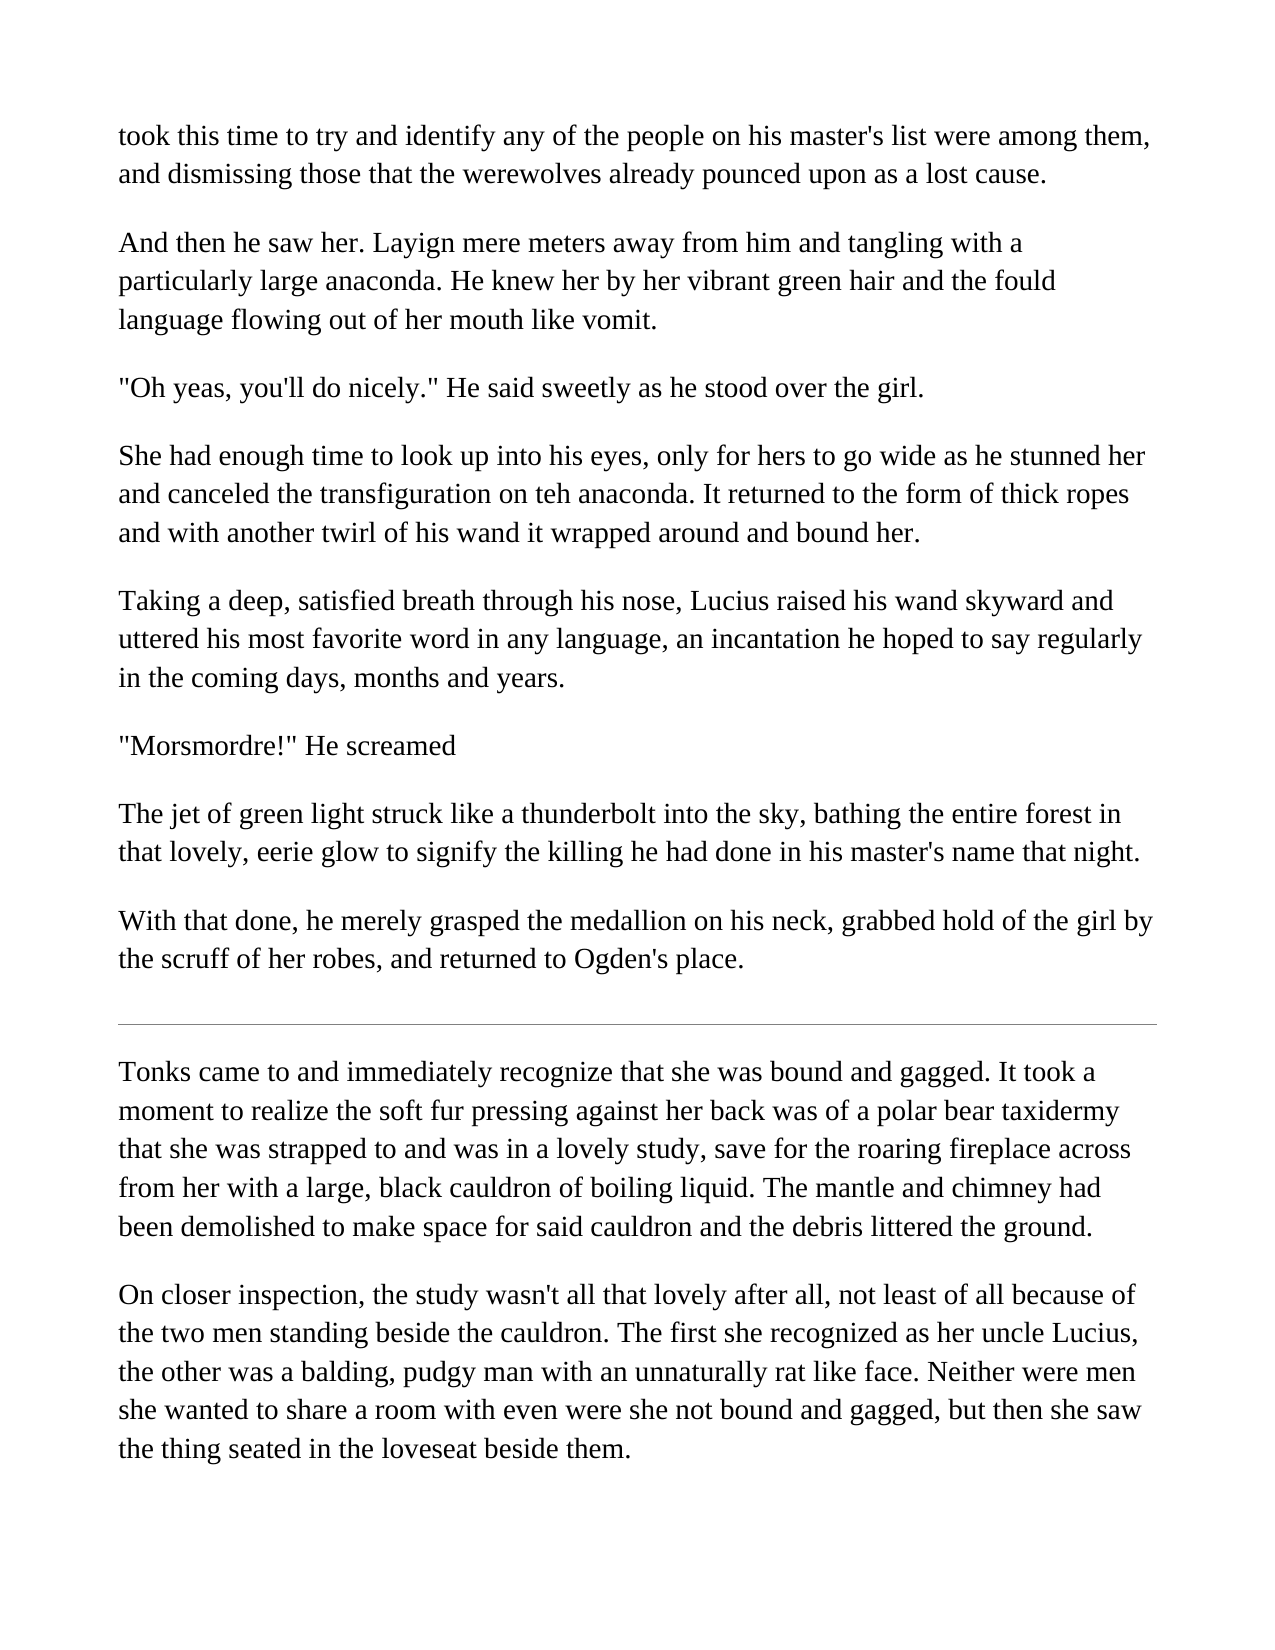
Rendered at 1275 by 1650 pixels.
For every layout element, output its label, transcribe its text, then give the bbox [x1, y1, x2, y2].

text She had enough time to look up into his eyes, only for hers to go wide as he stunned her and canceled the transfiguration on teh anaconda. It returned to the form of thick ropes and with another twirl of his wand it wrapped around and bound her. [118, 438, 1157, 548]
text "Morsmordre!" He screamed [118, 728, 1157, 762]
text "Oh yeas, you'll do nicely." He said sweetly as he stood over the girl. [118, 370, 1157, 403]
text And then he saw her. Layign mere meters away from him and tangling with a particularly large anaconda. He knew her by her vibrant green hair and the fould language flowing out of her mouth like vomit. [118, 225, 1157, 335]
text Taking a deep, satisfied breath through his nose, Lucius raised his wand skyward and uttered his most favorite word in any language, an incantation he hoped to say regularly in the coming days, months and years. [118, 583, 1157, 693]
text Tonks came to and immediately recognize that she was bound and gagged. It took a moment to realize the soft fur pressing against her back was of a polar bear taxidermy that she was strapped to and was in a lovely study, save for the roaring fireplace across from her with a large, black cauldron of boiling liquid. The mantle and chimney had been demolished to make space for said cauldron and the debris littered the ground. [118, 1054, 1157, 1242]
text With that done, he merely grasped the medallion on his neck, grabbed hold of the girl by the scruff of her robes, and returned to Ogden's place. [118, 903, 1157, 975]
text took this time to try and identify any of the people on his master's list were among them, and dismissing those that the werewolves already pounced upon as a lost cause. [118, 118, 1157, 190]
text The jet of green light struck like a thunderbolt into the sky, bathing the entire forest in that lovely, eerie glow to signify the killing he had done in his master's name that night. [118, 796, 1157, 868]
text On closer inspection, the study wasn't all that lovely after all, not least of all because of the two men standing beside the cauldron. The first she recognized as her uncle Lucius, the other was a balding, pudgy man with an unnaturally rat like face. Neither were men she wanted to share a room with even were she not bound and gagged, but then she saw the thing seated in the loveseat beside them. [118, 1277, 1157, 1464]
